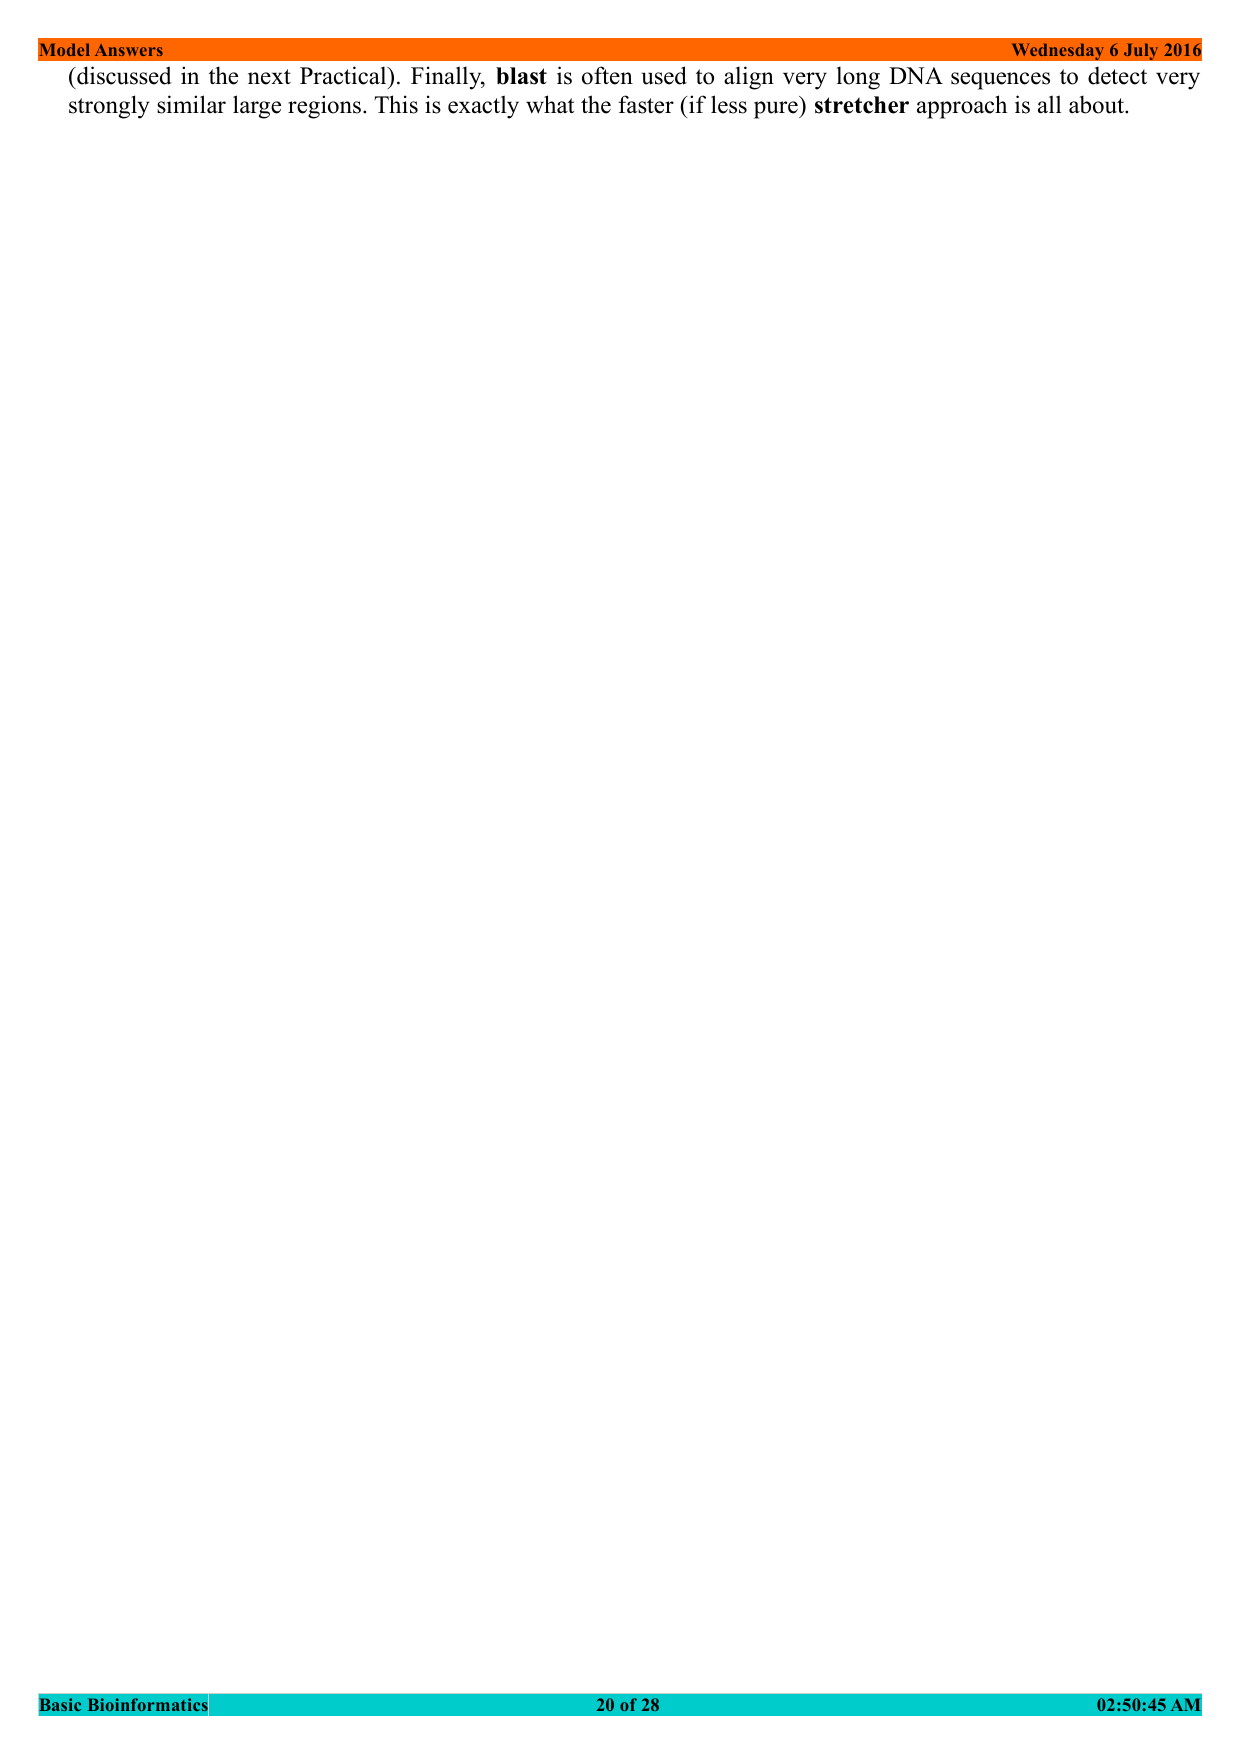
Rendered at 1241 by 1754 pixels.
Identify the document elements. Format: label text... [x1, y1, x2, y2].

text (discussed in the next Practical). Finally, blast is often used to align very long DNA sequences to detect very strongly similar large regions. This is exactly what the faster (if less pure) stretcher approach is all about. [68, 61, 1202, 119]
